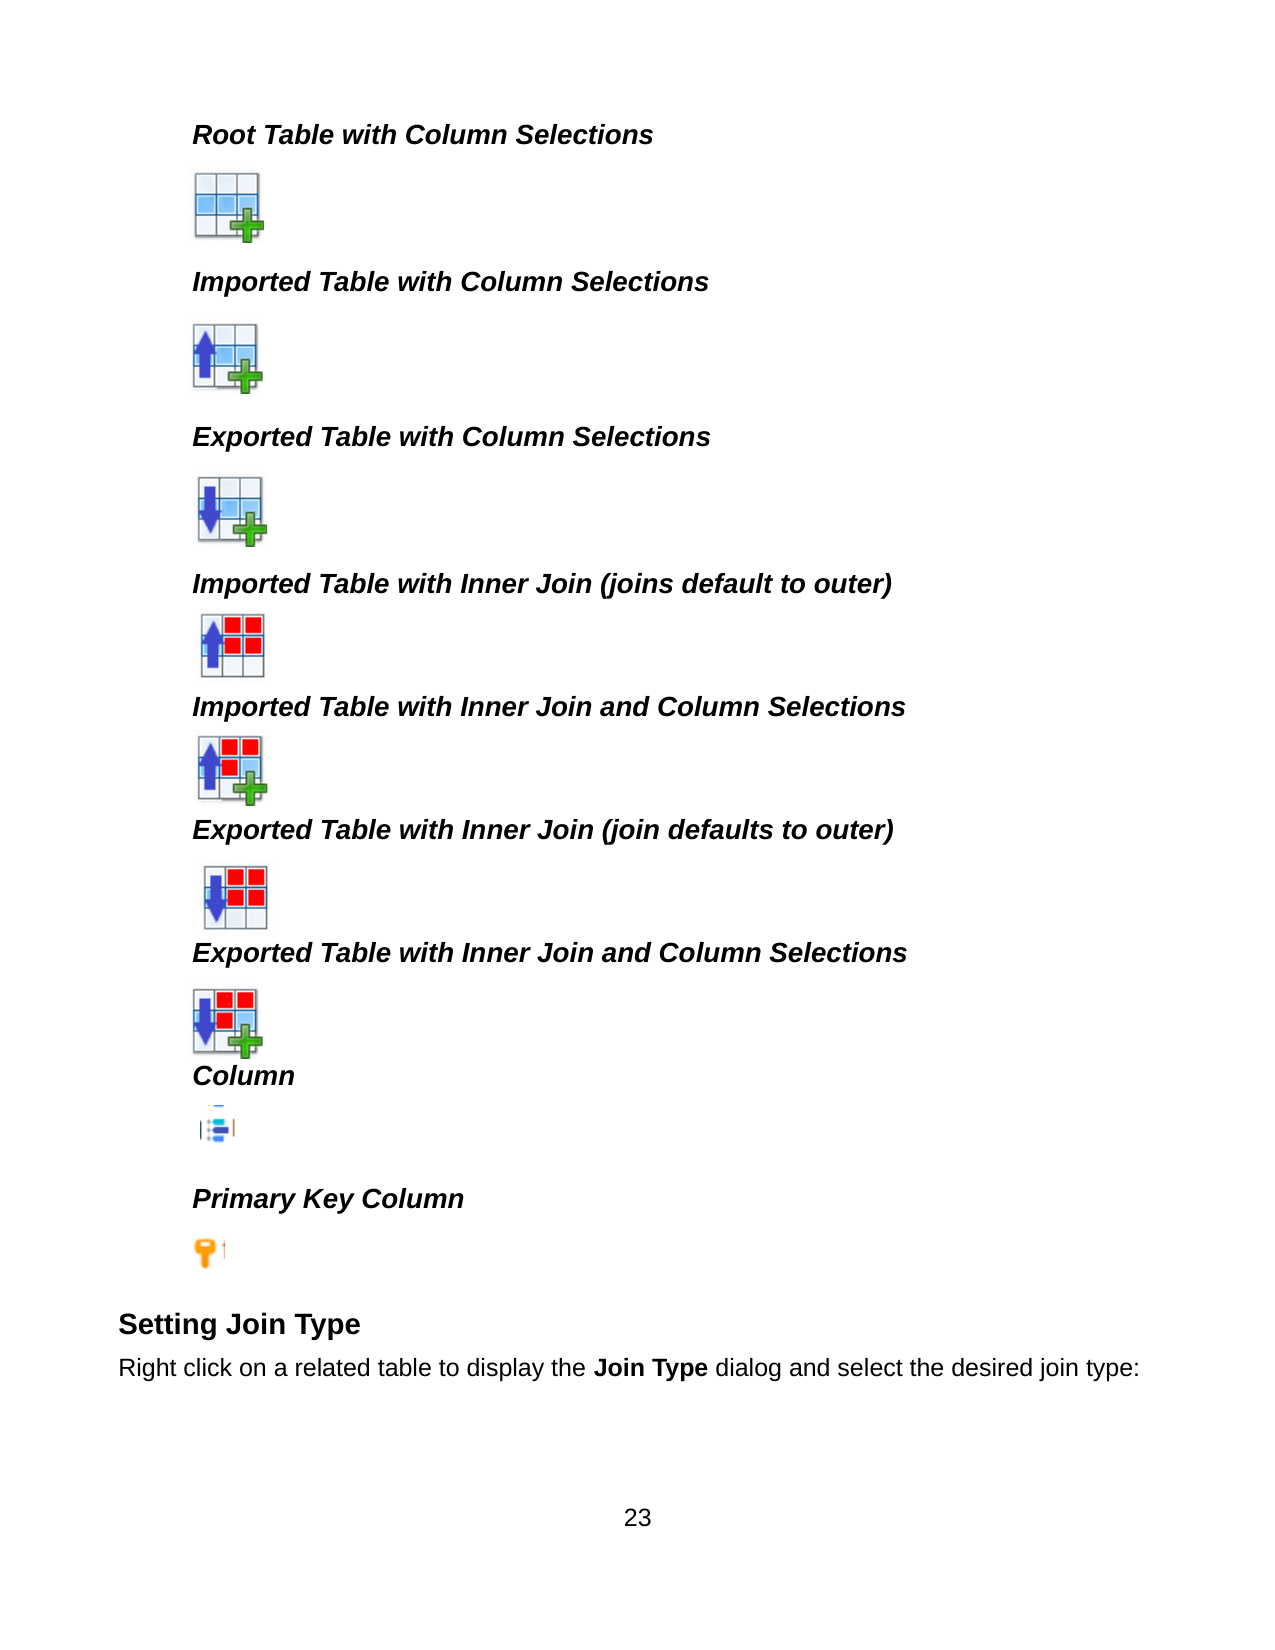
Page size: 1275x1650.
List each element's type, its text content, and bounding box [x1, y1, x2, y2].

subtitle Root Table with Column Selections [118, 118, 1157, 150]
picture [195, 608, 271, 684]
subtitle Imported Table with Inner Join (joins default to outer) [118, 568, 1157, 599]
picture [187, 1226, 226, 1274]
picture [200, 1105, 235, 1148]
picture [187, 318, 263, 394]
subtitle Imported Table with Inner Join and Column Selections [118, 691, 1157, 722]
picture [198, 860, 274, 936]
picture [192, 730, 268, 806]
text Right click on a related table to display the Join Type dialog and select the desired join type: [118, 1353, 1157, 1382]
picture [187, 983, 263, 1059]
subtitle Primary Key Column [118, 1182, 1157, 1214]
subtitle Exported Table with Inner Join (join defaults to outer) [118, 813, 1157, 845]
subtitle Exported Table with Column Selections [118, 421, 1157, 453]
picture [189, 167, 264, 243]
subtitle Setting Join Type [118, 1307, 1157, 1341]
subtitle Column [118, 1059, 1157, 1091]
subtitle Imported Table with Column Selections [118, 265, 1157, 297]
picture [192, 471, 268, 547]
subtitle Exported Table with Inner Join and Column Selections [118, 936, 1157, 968]
